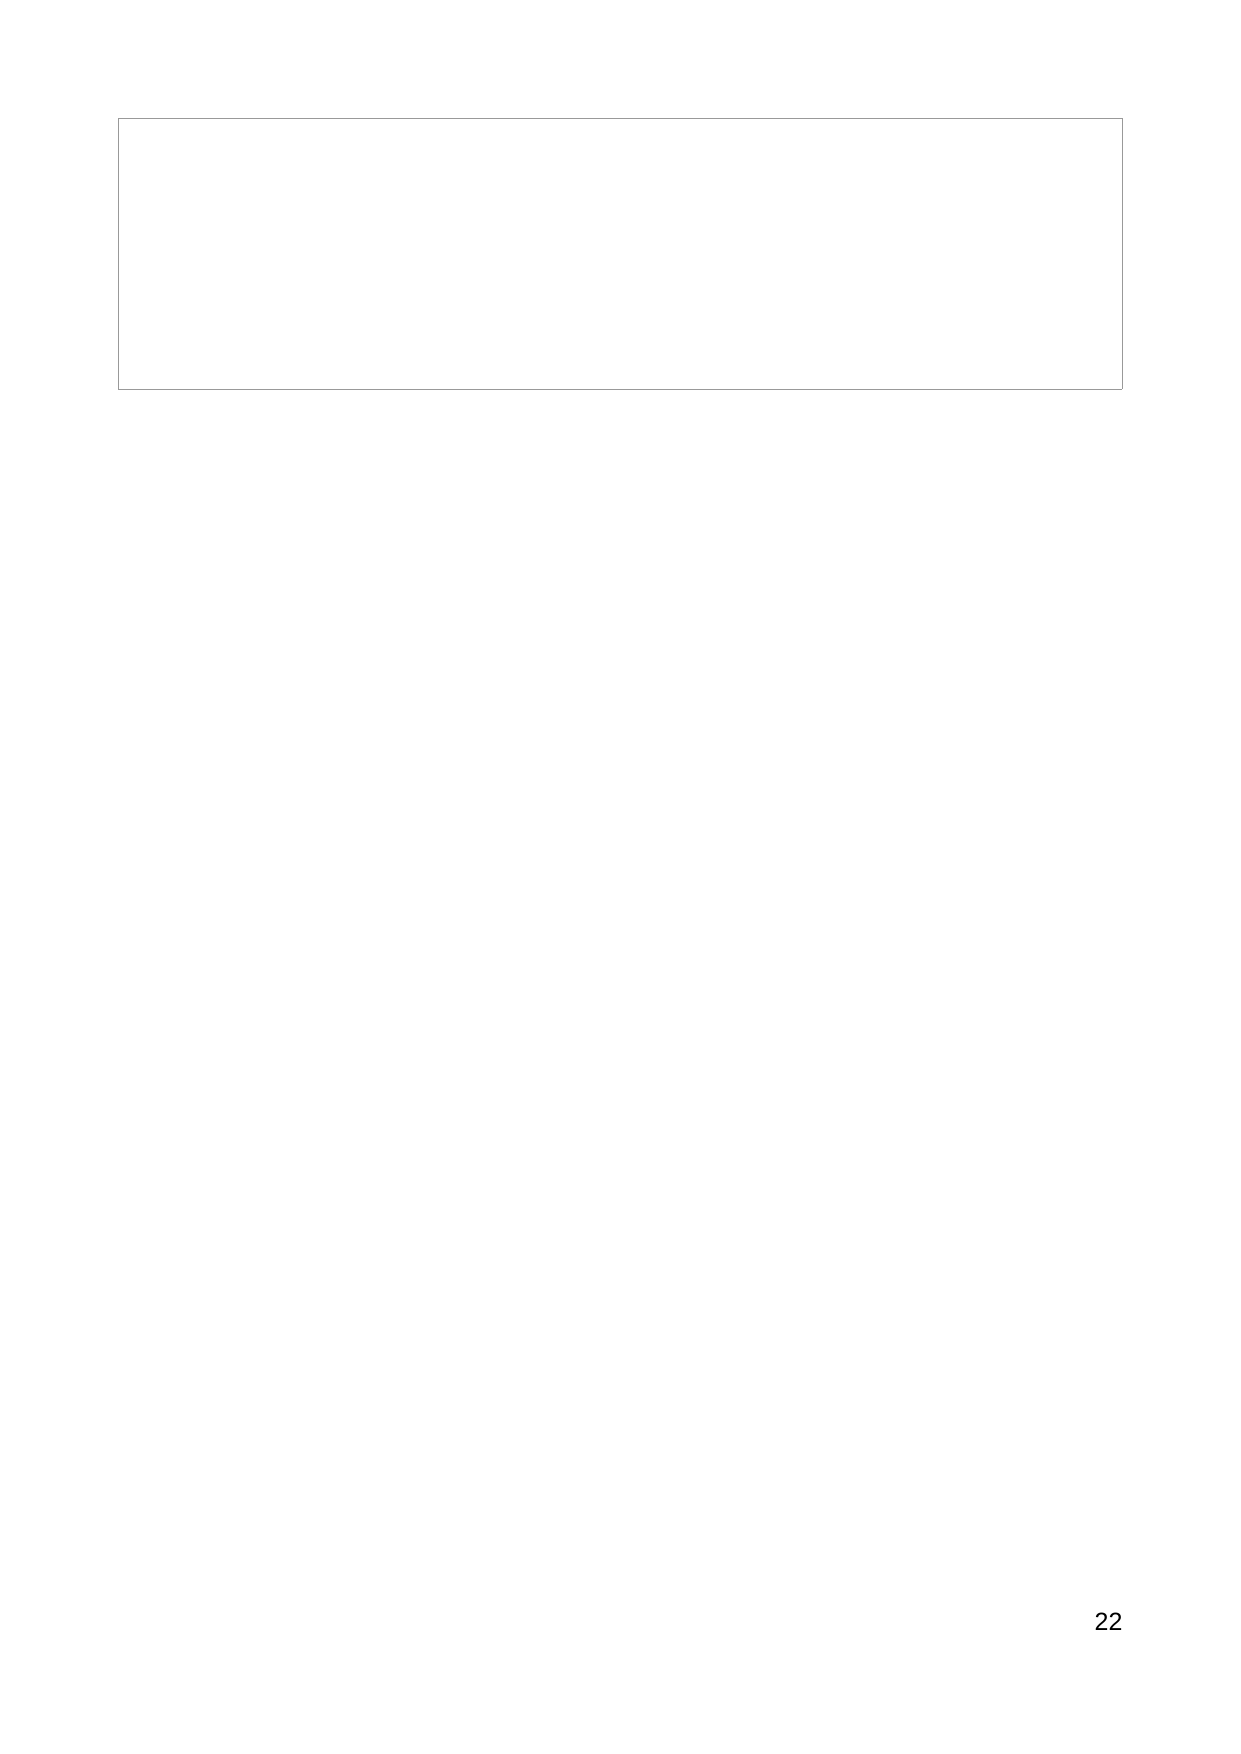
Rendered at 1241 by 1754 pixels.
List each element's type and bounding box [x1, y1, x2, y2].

table_cell [119, 119, 1122, 388]
